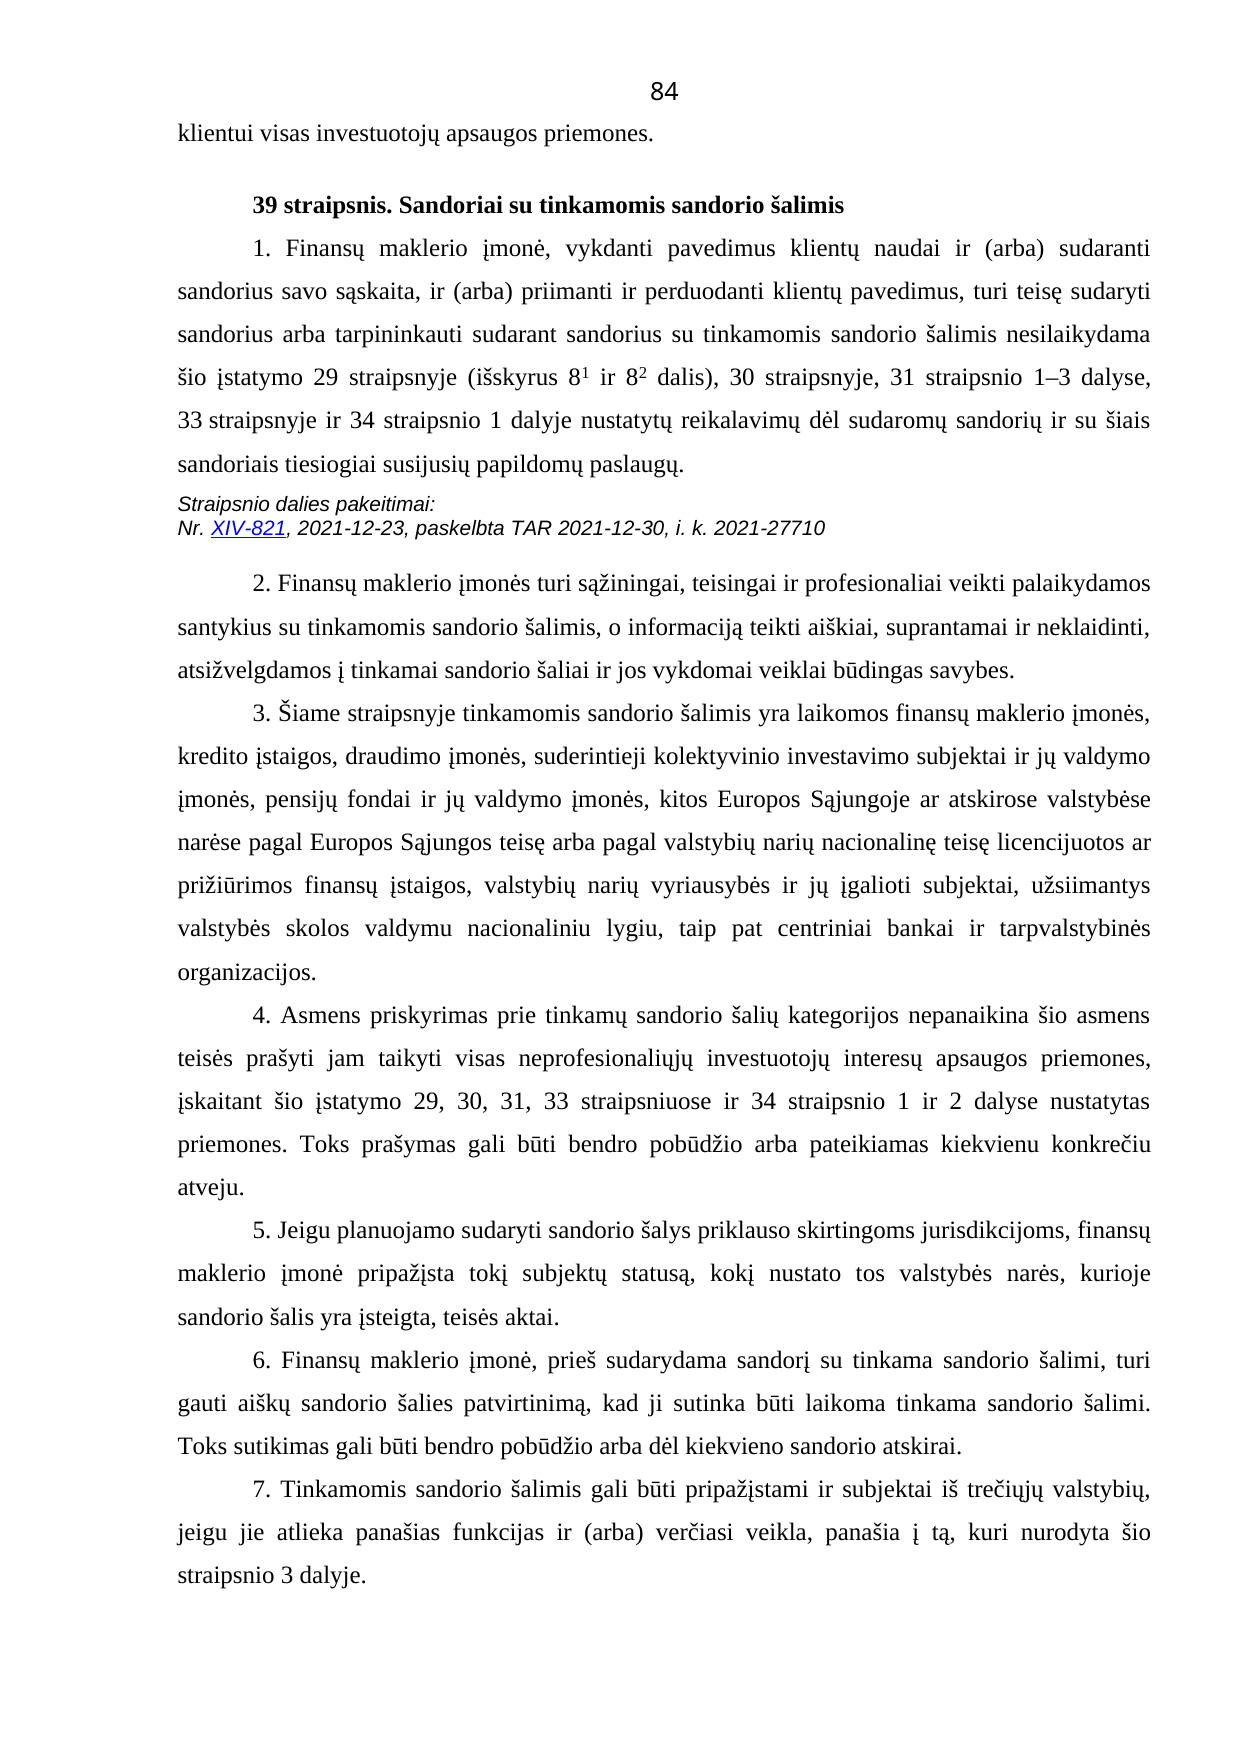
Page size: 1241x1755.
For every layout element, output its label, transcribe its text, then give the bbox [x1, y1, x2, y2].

text Straipsnio dalies pakeitimai: [177, 492, 1152, 516]
text 5. Jeigu planuojamo sudaryti sandorio šalys priklauso skirtingoms jurisdikcijoms, finansų maklerio įmonė pripažįsta tokį subjektų statusą, kokį nustato tos valstybės narės, kurioje sandorio šalis yra įsteigta, teisės aktai. [177, 1215, 1152, 1330]
text 2. Finansų maklerio įmonės turi sąžiningai, teisingai ir profesionaliai veikti palaikydamos santykius su tinkamomis sandorio šalimis, o informaciją teikti aiškiai, suprantamai ir neklaidinti, atsižvelgdamos į tinkamai sandorio šaliai ir jos vykdomai veiklai būdingas savybes. [177, 568, 1152, 683]
text 6. Finansų maklerio įmonė, prieš sudarydama sandorį su tinkama sandorio šalimi, turi gauti aiškų sandorio šalies patvirtinimą, kad ji sutinka būti laikoma tinkama sandorio šalimi. Toks sutikimas gali būti bendro pobūdžio arba dėl kiekvieno sandorio atskirai. [177, 1345, 1152, 1460]
text Nr. XIV-821, 2021-12-23, paskelbta TAR 2021-12-30, i. k. 2021-27710 [177, 516, 1152, 540]
text 1. Finansų maklerio įmonė, vykdanti pavedimus klientų naudai ir (arba) sudaranti sandorius savo sąskaita, ir (arba) priimanti ir perduodanti klientų pavedimus, turi teisę sudaryti sandorius arba tarpininkauti sudarant sandorius su tinkamomis sandorio šalimis nesilaikydama šio įstatymo 29 straipsnyje (išskyrus 81 ir 82 dalis), 30 straipsnyje, 31 straipsnio 1–3 dalyse, 33 straipsnyje ir 34 straipsnio 1 dalyje nustatytų reikalavimų dėl sudaromų sandorių ir su šiais sandoriais tiesiogiai susijusių papildomų paslaugų. [177, 233, 1152, 477]
text 3. Šiame straipsnyje tinkamomis sandorio šalimis yra laikomos finansų maklerio įmonės, kredito įstaigos, draudimo įmonės, suderintieji kolektyvinio investavimo subjektai ir jų valdymo įmonės, pensijų fondai ir jų valdymo įmonės, kitos Europos Sąjungoje ar atskirose valstybėse narėse pagal Europos Sąjungos teisę arba pagal valstybių narių nacionalinę teisę licencijuotos ar prižiūrimos finansų įstaigos, valstybių narių vyriausybės ir jų įgalioti subjektai, užsiimantys valstybės skolos valdymu nacionaliniu lygiu, taip pat centriniai bankai ir tarpvalstybinės organizacijos. [177, 698, 1152, 985]
text 4. Asmens priskyrimas prie tinkamų sandorio šalių kategorijos nepanaikina šio asmens teisės prašyti jam taikyti visas neprofesionaliųjų investuotojų interesų apsaugos priemones, įskaitant šio įstatymo 29, 30, 31, 33 straipsniuose ir 34 straipsnio 1 ir 2 dalyse nustatytas priemones. Toks prašymas gali būti bendro pobūdžio arba pateikiamas kiekvienu konkrečiu atveju. [177, 1000, 1152, 1201]
text 39 straipsnis. Sandoriai su tinkamomis sandorio šalimis [177, 190, 1152, 219]
text klientui visas investuotojų apsaugos priemones. [177, 118, 1152, 147]
text 7. Tinkamomis sandorio šalimis gali būti pripažįstami ir subjektai iš trečiųjų valstybių, jeigu jie atlieka panašias funkcijas ir (arba) verčiasi veikla, panašia į tą, kuri nurodyta šio straipsnio 3 dalyje. [177, 1474, 1152, 1589]
